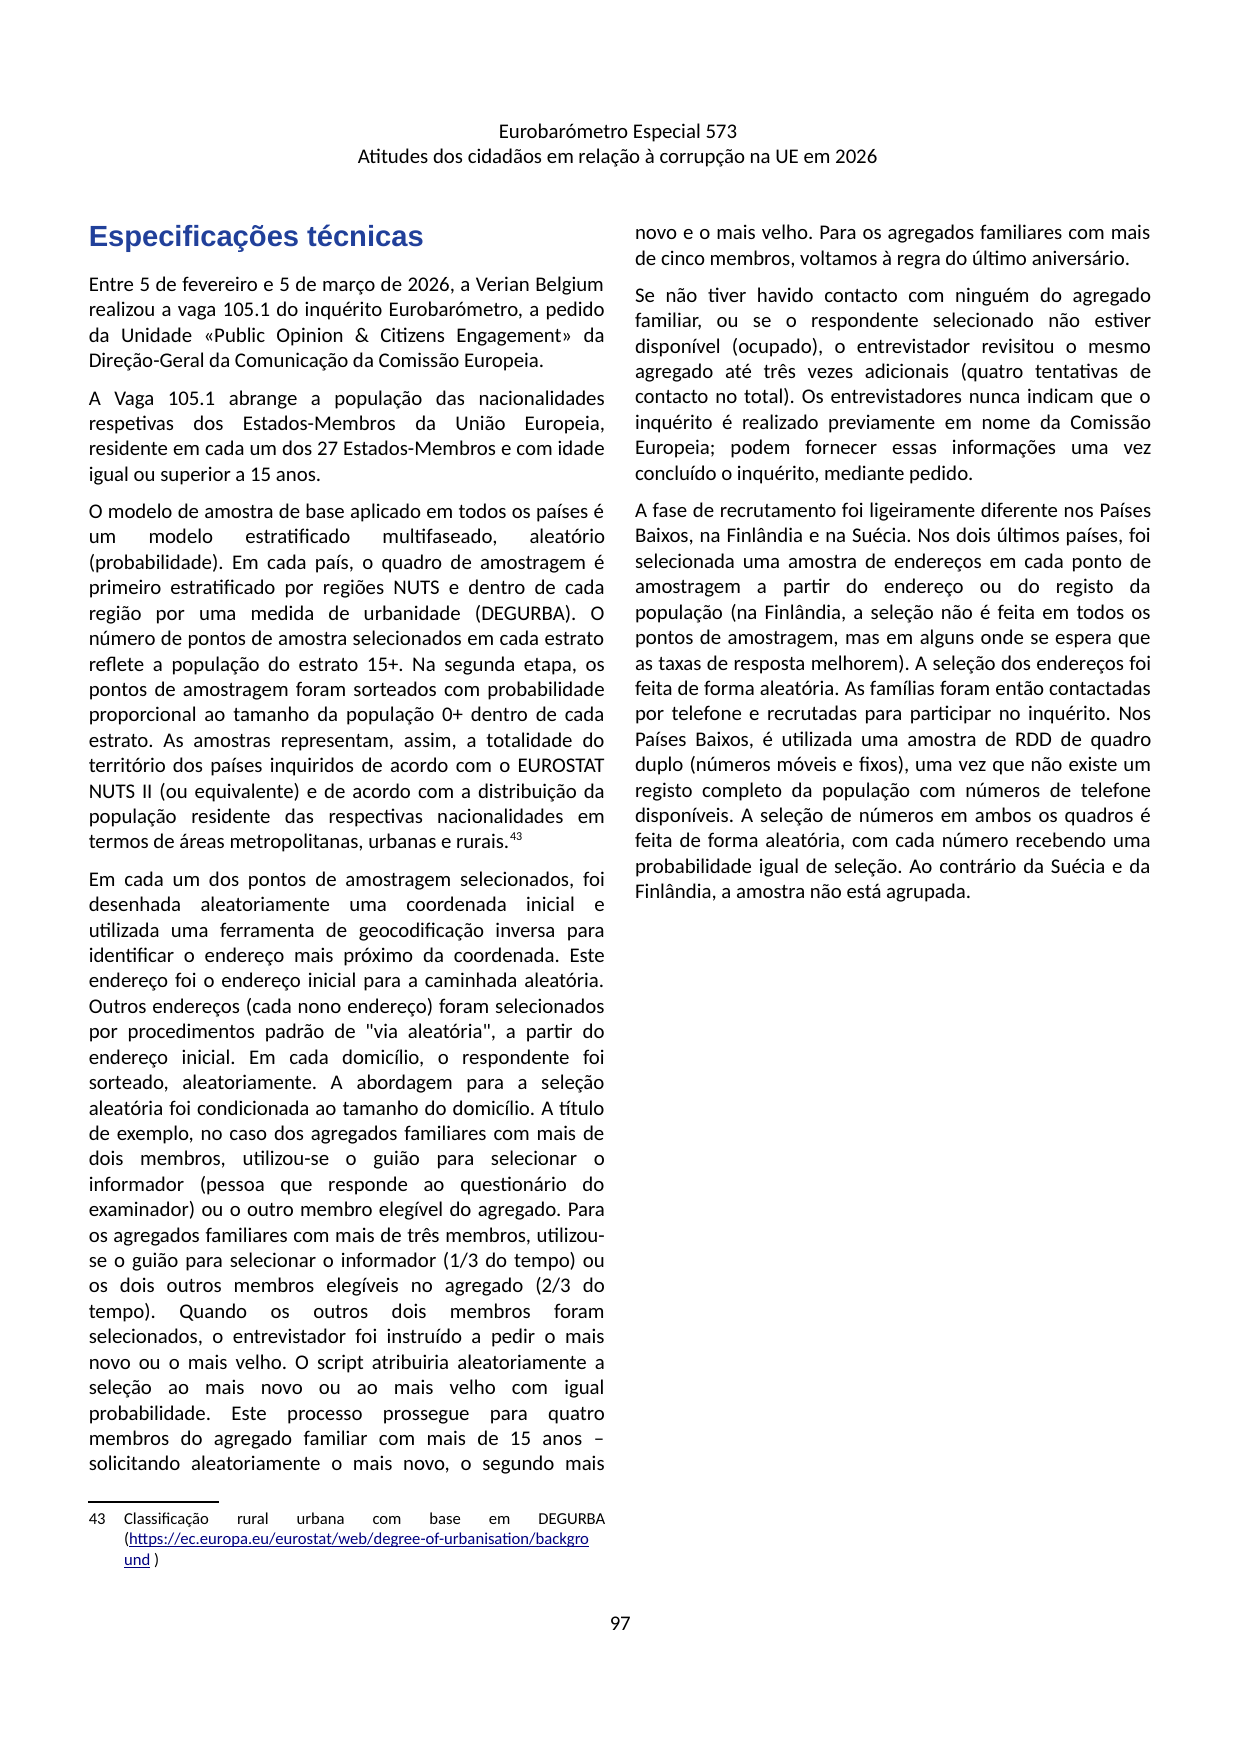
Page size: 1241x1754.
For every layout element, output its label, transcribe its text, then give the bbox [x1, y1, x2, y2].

text A Vaga 105.1 abrange a população das nacionalidades respetivas dos Estados-Membros da União Europeia, residente em cada um dos 27 Estados-Membros e com idade igual ou superior a 15 anos. [88, 385, 605, 486]
text A fase de recrutamento foi ligeiramente diferente nos Países Baixos, na Finlândia e na Suécia. Nos dois últimos países, foi selecionada uma amostra de endereços em cada ponto de amostragem a partir do endereço ou do registo da população (na Finlândia, a seleção não é feita em todos os pontos de amostragem, mas em alguns onde se espera que as taxas de resposta melhorem). A seleção dos endereços foi feita de forma aleatória. As famílias foram então contactadas por telefone e recrutadas para participar no inquérito. Nos Países Baixos, é utilizada uma amostra de RDD de quadro duplo (números móveis e fixos), uma vez que não existe um registo completo da população com números de telefone disponíveis. A seleção de números em ambos os quadros é feita de forma aleatória, com cada número recebendo uma probabilidade igual de seleção. Ao contrário da Suécia e da Finlândia, a amostra não está agrupada. [635, 497, 1152, 904]
text Em cada um dos pontos de amostragem selecionados, foi desenhada aleatoriamente uma coordenada inicial e utilizada uma ferramenta de geocodificação inversa para identificar o endereço mais próximo da coordenada. Este endereço foi o endereço inicial para a caminhada aleatória. Outros endereços (cada nono endereço) foram selecionados por procedimentos padrão de "via aleatória", a partir do endereço inicial. Em cada domicílio, o respondente foi sorteado, aleatoriamente. A abordagem para a seleção aleatória foi condicionada ao tamanho do domicílio. A título de exemplo, no caso dos agregados familiares com mais de dois membros, utilizou-se o guião para selecionar o informador (pessoa que responde ao questionário do examinador) ou o outro membro elegível do agregado. Para os agregados familiares com mais de três membros, utilizou-se o guião para selecionar o informador (1/3 do tempo) ou os dois outros membros elegíveis no agregado (2/3 do tempo). Quando os outros dois membros foram selecionados, o entrevistador foi instruído a pedir o mais novo ou o mais velho. O script atribuiria aleatoriamente a seleção ao mais novo ou ao mais velho com igual probabilidade. Este processo prossegue para quatro membros do agregado familiar com mais de 15 anos – solicitando aleatoriamente o mais novo, o segundo mais [88, 866, 605, 1476]
text Classificação rural urbana com base em DEGURBA (https://ec.europa.eu/eurostat/web/degree-of-urbanisation/backgro und ) [88, 1508, 605, 1569]
text Entre 5 de fevereiro e 5 de março de 2026, a Verian Belgium realizou a vaga 105.1 do inquérito Eurobarómetro, a pedido da Unidade «Public Opinion & Citizens Engagement» da Direção-Geral da Comunicação da Comissão Europeia. [88, 271, 605, 373]
text novo e o mais velho. Para os agregados familiares com mais de cinco membros, voltamos à regra do último aniversário. [635, 219, 1152, 270]
text O modelo de amostra de base aplicado em todos os países é um modelo estratificado multifaseado, aleatório (probabilidade). Em cada país, o quadro de amostragem é primeiro estratificado por regiões NUTS e dentro de cada região por uma medida de urbanidade (DEGURBA). O número de pontos de amostra selecionados em cada estrato reflete a população do estrato 15+. Na segunda etapa, os pontos de amostragem foram sorteados com probabilidade proporcional ao tamanho da população 0+ dentro de cada estrato. As amostras representam, assim, a totalidade do território dos países inquiridos de acordo com o EUROSTAT NUTS II (ou equivalente) e de acordo com a distribuição da população residente das respectivas nacionalidades em termos de áreas metropolitanas, urbanas e rurais. [88, 498, 605, 854]
subtitle Especificações técnicas [88, 219, 605, 253]
text Se não tiver havido contacto com ninguém do agregado familiar, ou se o respondente selecionado não estiver disponível (ocupado), o entrevistador revisitou o mesmo agregado até três vezes adicionais (quatro tentativas de contacto no total). Os entrevistadores nunca indicam que o inquérito é realizado previamente em nome da Comissão Europeia; podem fornecer essas informações uma vez concluído o inquérito, mediante pedido. [635, 282, 1152, 485]
